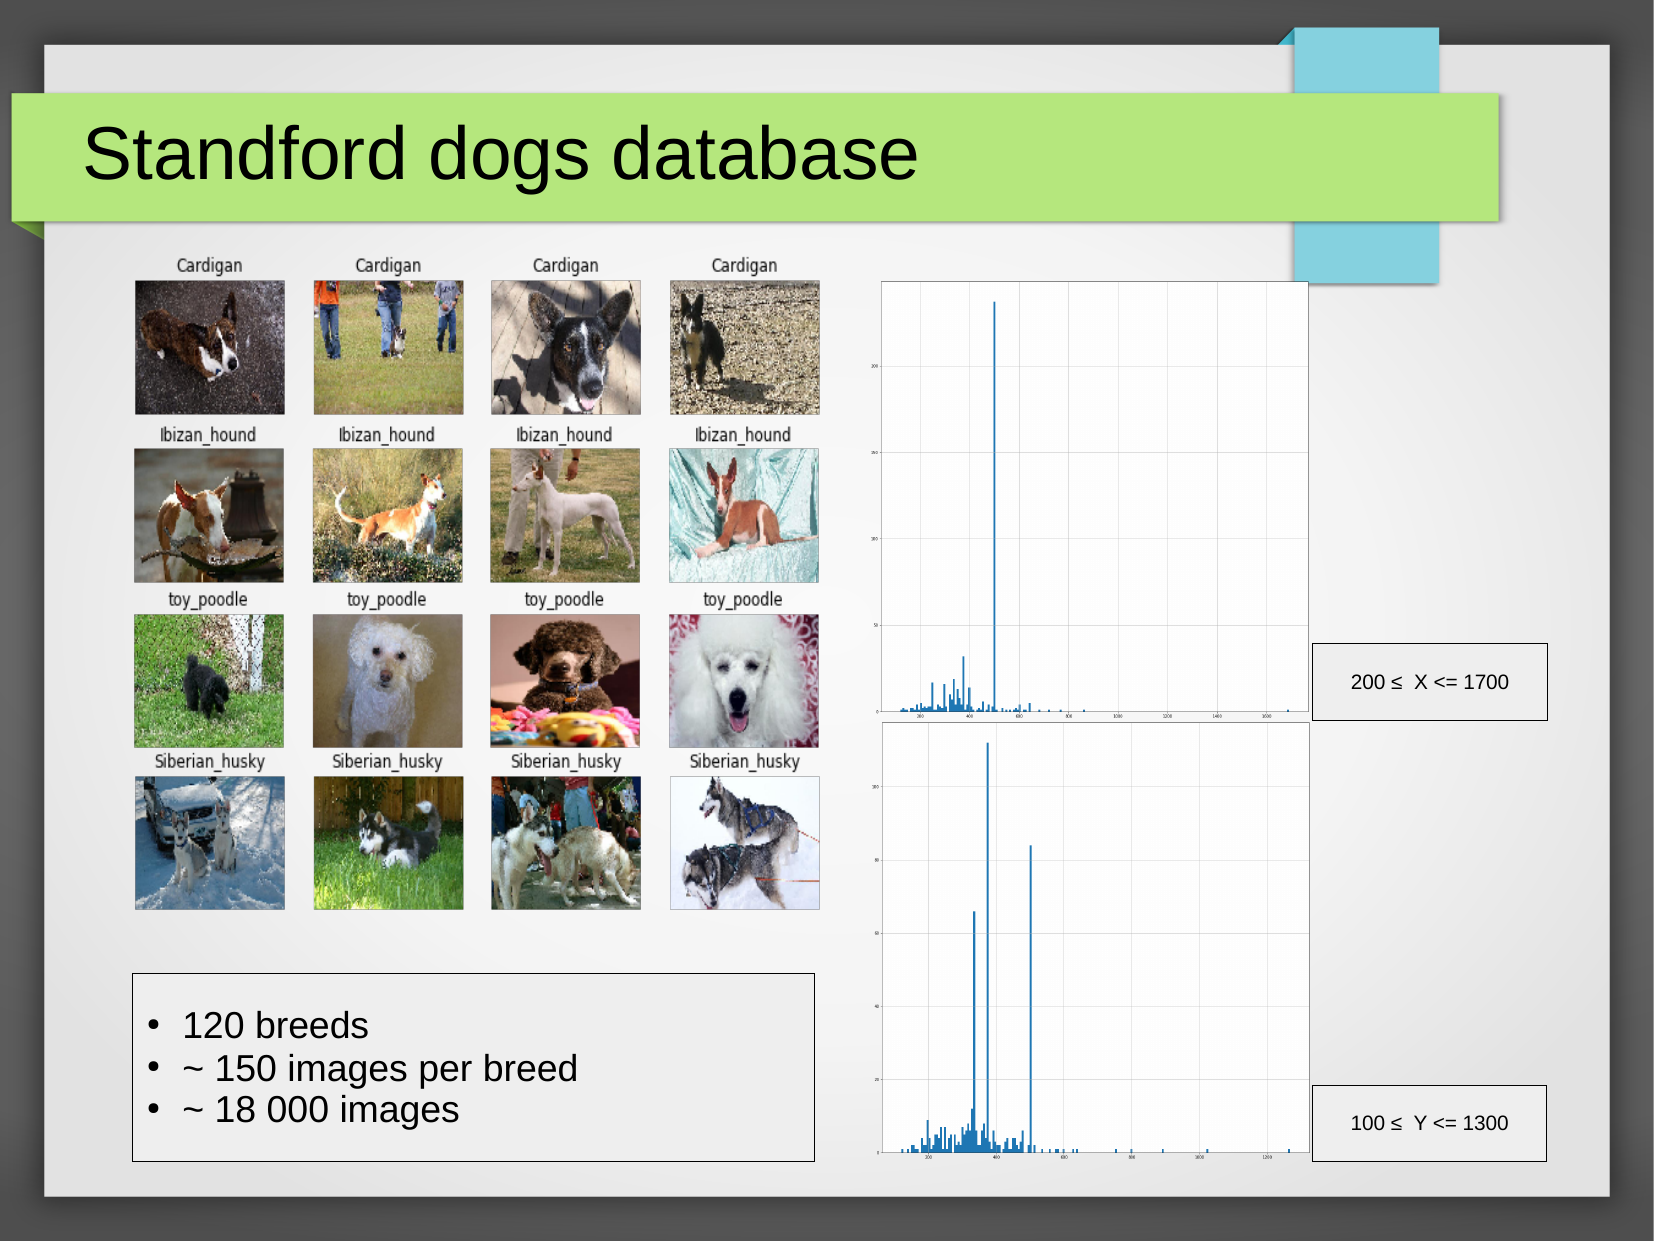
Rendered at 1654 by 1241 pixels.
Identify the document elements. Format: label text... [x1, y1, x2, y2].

text_box 200 ≤ X <= 1700 [1312, 643, 1548, 721]
title Standford dogs database [82, 94, 1264, 213]
text_box 120 breeds ~ 150 images per breed ~ 18 000 images [132, 973, 815, 1162]
picture [0, 0, 1654, 1241]
text_box 100 ≤ Y <= 1300 [1312, 1085, 1547, 1162]
